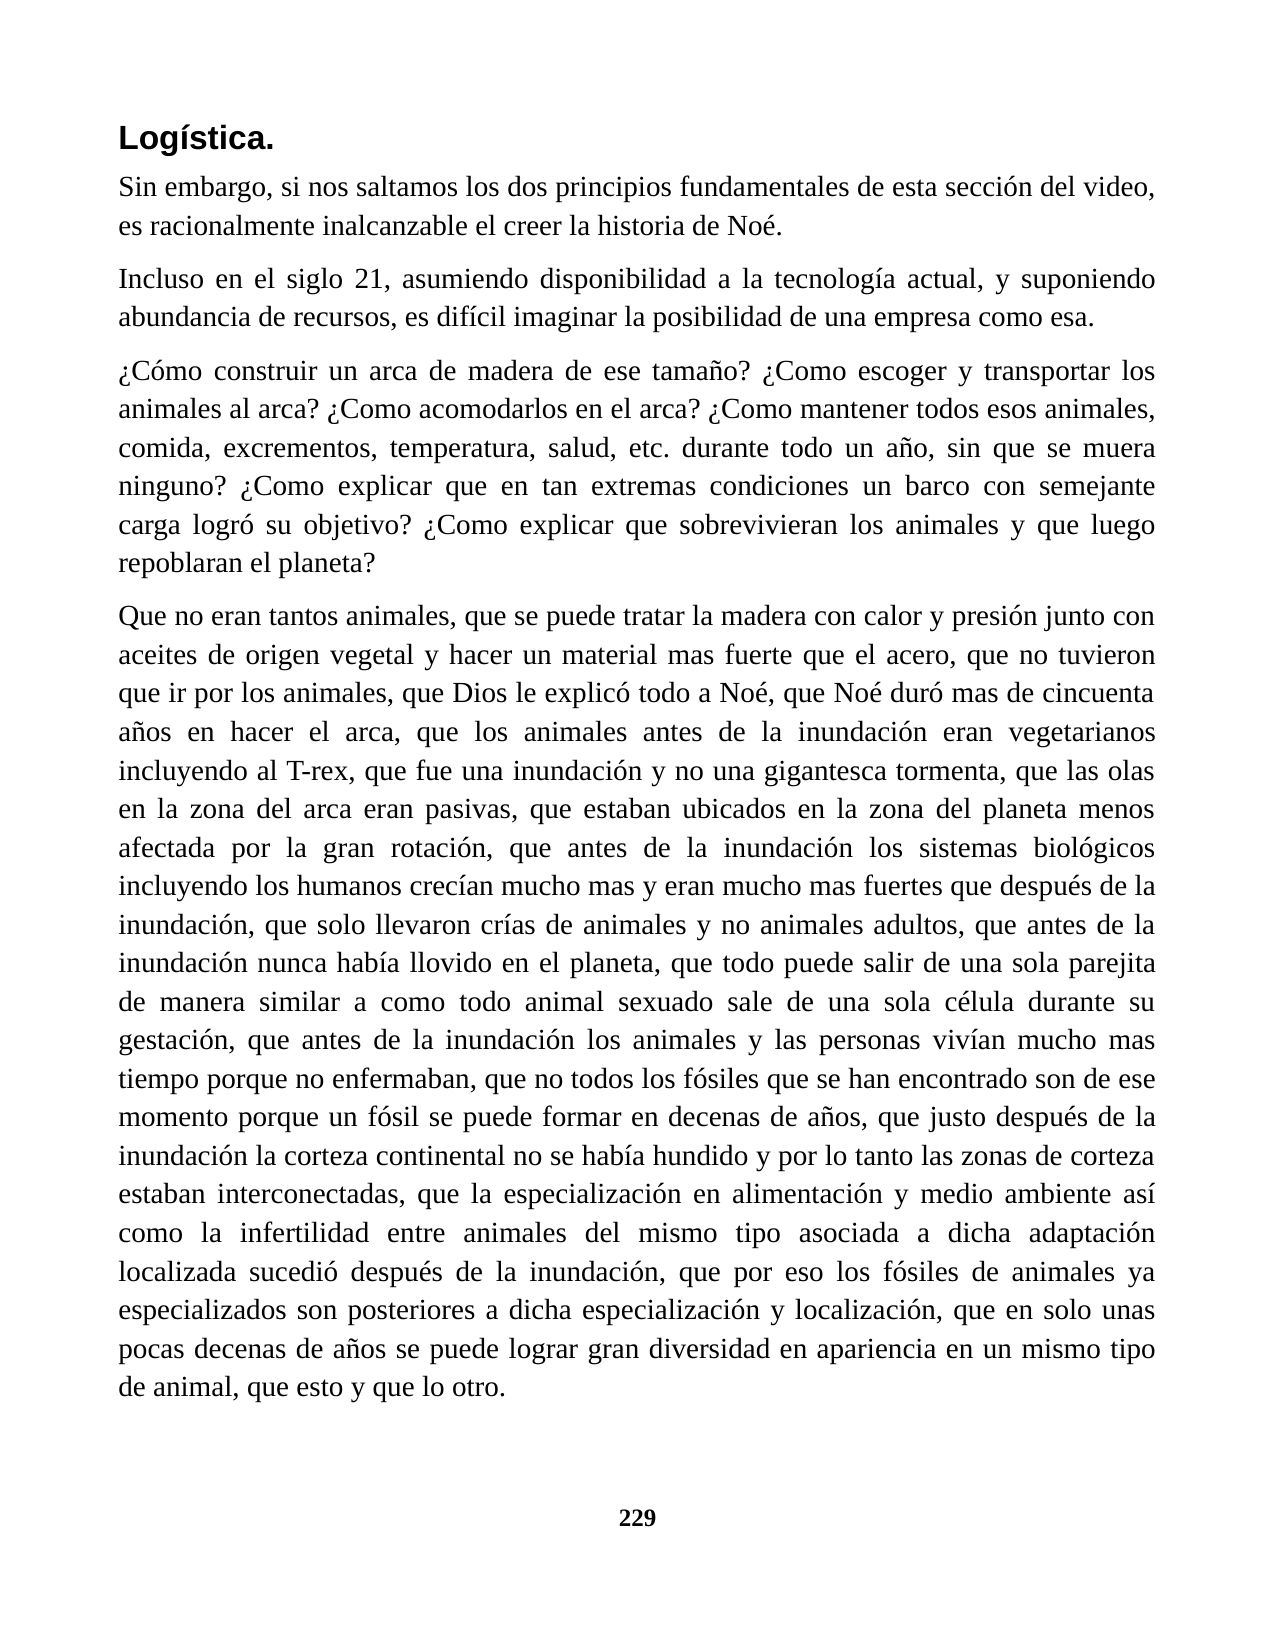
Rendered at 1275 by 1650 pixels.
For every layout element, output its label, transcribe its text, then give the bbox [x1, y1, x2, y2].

text Incluso en el siglo 21, asumiendo disponibilidad a la tecnología actual, y suponiendo abundancia de recursos, es difícil imaginar la posibilidad de una empresa como esa. [118, 261, 1157, 333]
subtitle Logística. [118, 118, 1157, 157]
text ¿Cómo construir un arca de madera de ese tamaño? ¿Como escoger y transportar los animales al arca? ¿Como acomodarlos en el arca? ¿Como mantener todos esos animales, comida, excrementos, temperatura, salud, etc. durante todo un año, sin que se muera ninguno? ¿Como explicar que en tan extremas condiciones un barco con semejante carga logró su objetivo? ¿Como explicar que sobrevivieran los animales y que luego repoblaran el planeta? [118, 353, 1157, 579]
text Sin embargo, si nos saltamos los dos principios fundamentales de esta sección del video, es racionalmente inalcanzable el creer la historia de Noé. [118, 169, 1157, 241]
text Que no eran tantos animales, que se puede tratar la madera con calor y presión junto con aceites de origen vegetal y hacer un material mas fuerte que el acero, que no tuvieron que ir por los animales, que Dios le explicó todo a Noé, que Noé duró mas de cincuenta años en hacer el arca, que los animales antes de la inundación eran vegetarianos incluyendo al T-rex, que fue una inundación y no una gigantesca tormenta, que las olas en la zona del arca eran pasivas, que estaban ubicados en la zona del planeta menos afectada por la gran rotación, que antes de la inundación los sistemas biológicos incluyendo los humanos crecían mucho mas y eran mucho mas fuertes que después de la inundación, que solo llevaron crías de animales y no animales adultos, que antes de la inundación nunca había llovido en el planeta, que todo puede salir de una sola parejita de manera similar a como todo animal sexuado sale de una sola célula durante su gestación, que antes de la inundación los animales y las personas vivían mucho mas tiempo porque no enfermaban, que no todos los fósiles que se han encontrado son de ese momento porque un fósil se puede formar en decenas de años, que justo después de la inundación la corteza continental no se había hundido y por lo tanto las zonas de corteza estaban interconectadas, que la especialización en alimentación y medio ambiente así como la infertilidad entre animales del mismo tipo asociada a dicha adaptación localizada sucedió después de la inundación, que por eso los fósiles de animales ya especializados son posteriores a dicha especialización y localización, que en solo unas pocas decenas de años se puede lograr gran diversidad en apariencia en un mismo tipo de animal, que esto y que lo otro. [118, 598, 1157, 1403]
